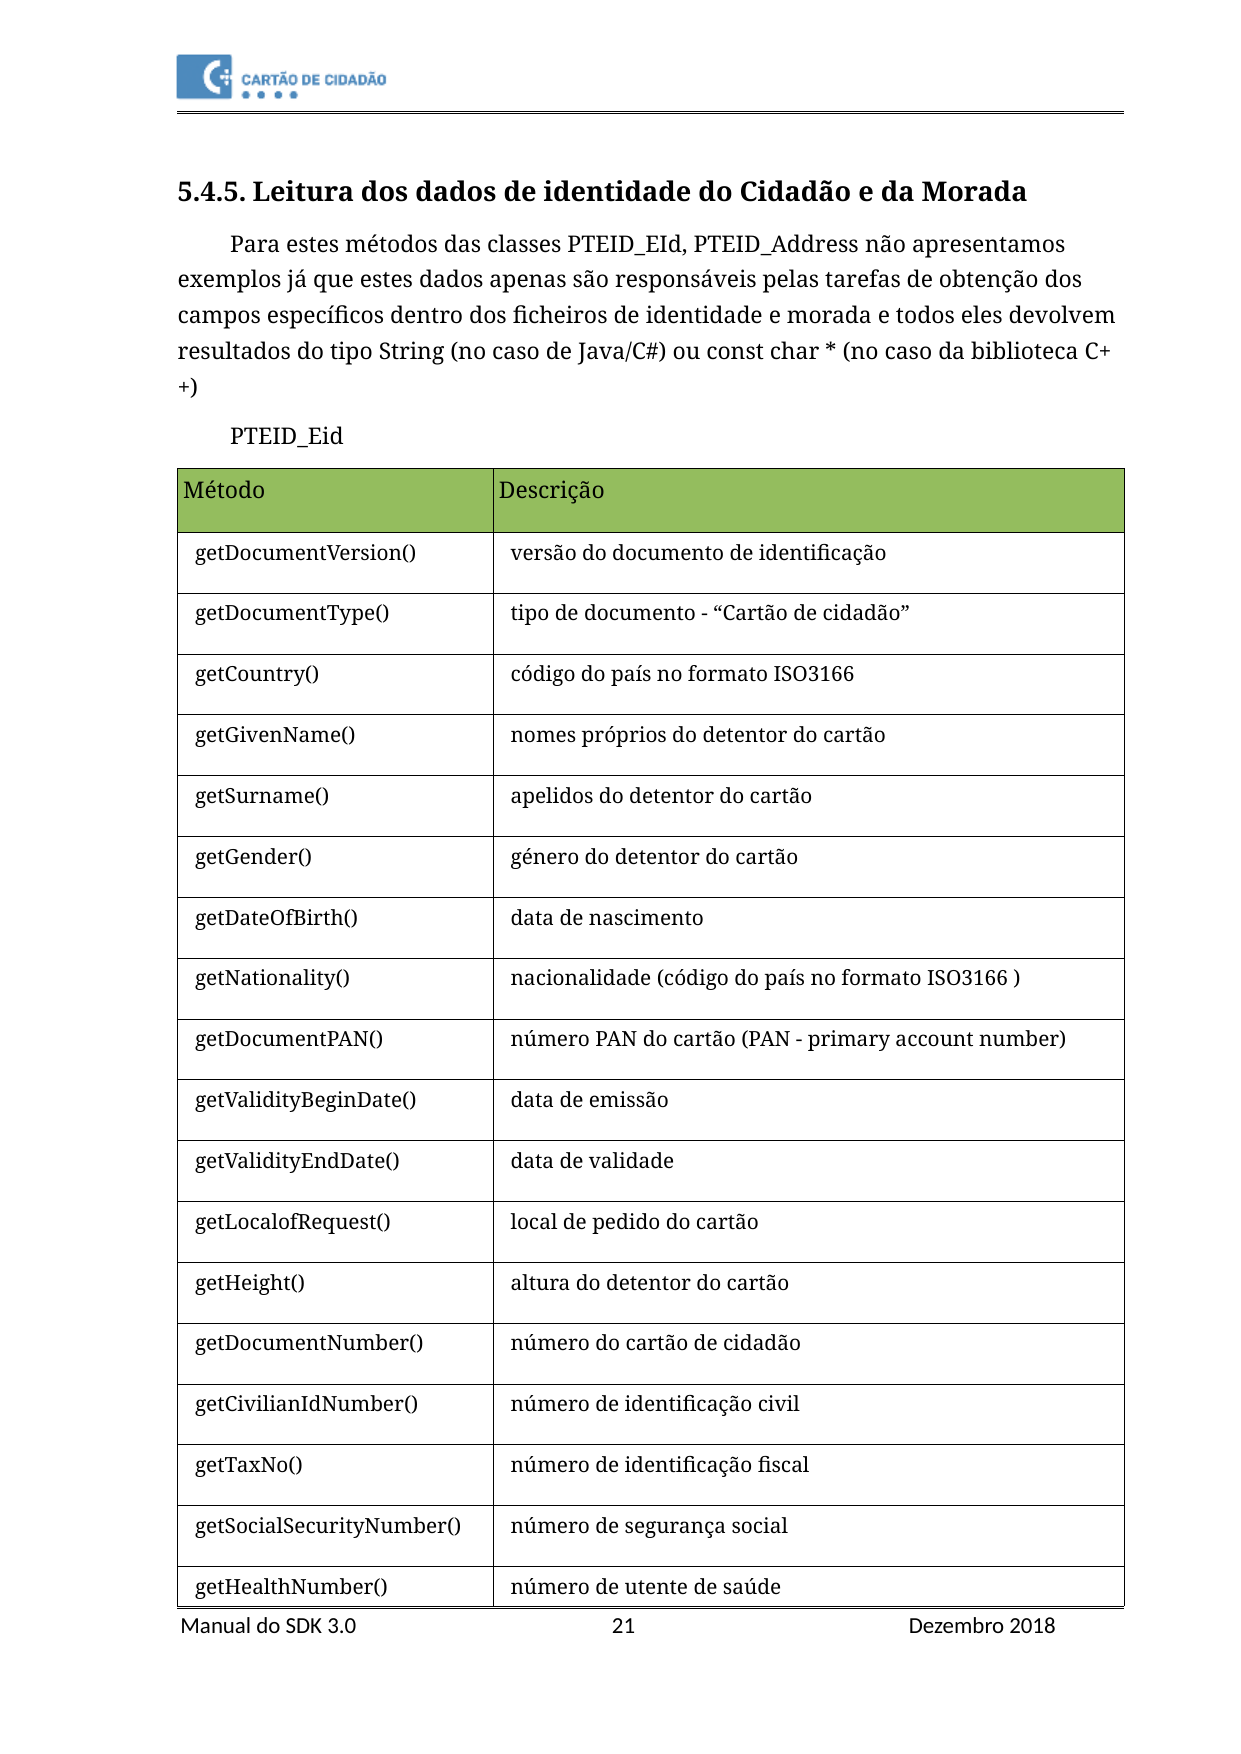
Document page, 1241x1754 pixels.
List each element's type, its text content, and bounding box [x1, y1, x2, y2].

table_cell getSocialSecurityNumber() [178, 1506, 493, 1566]
table_cell getCountry() [178, 655, 493, 714]
table_cell data de nascimento [494, 898, 1124, 958]
text Para estes métodos das classes PTEID_EId, PTEID_Address não apresentamos exemplos já que estes dados apenas são responsáveis pelas tarefas de obtenção dos campos específicos dentro dos ficheiros de identidade e morada e todos eles devolvem resultados do tipo String (no caso de Java/C#) ou const char * (no caso da biblioteca C++) [177, 227, 1124, 402]
subtitle Leitura dos dados de identidade do Cidadão e da Morada [177, 173, 1124, 209]
picture [174, 49, 428, 106]
table_cell getHealthNumber() [178, 1567, 493, 1606]
table_cell código do país no formato ISO3166 [494, 655, 1124, 714]
table_cell data de validade [494, 1141, 1124, 1201]
table_cell data de emissão [494, 1080, 1124, 1140]
table_cell getSurname() [178, 776, 493, 836]
table_cell número de segurança social [494, 1506, 1124, 1566]
table_cell versão do documento de identificação [494, 533, 1124, 593]
table_cell altura do detentor do cartão [494, 1263, 1124, 1323]
table_cell número de utente de saúde [494, 1567, 1124, 1606]
table_cell nacionalidade (código do país no formato ISO3166 ) [494, 959, 1124, 1018]
table_cell getDocumentType() [178, 594, 493, 653]
table_cell getGivenName() [178, 715, 493, 775]
table_cell getValidityEndDate() [178, 1141, 493, 1201]
table_cell número de identificação civil [494, 1385, 1124, 1444]
table_cell número do cartão de cidadão [494, 1324, 1124, 1383]
table_cell getTaxNo() [178, 1445, 493, 1505]
table_cell número PAN do cartão (PAN - primary account number) [494, 1020, 1124, 1079]
table_cell nomes próprios do detentor do cartão [494, 715, 1124, 775]
table_header Descrição [494, 469, 1124, 532]
table_cell getGender() [178, 837, 493, 897]
table_cell getDocumentPAN() [178, 1020, 493, 1079]
table_cell getCivilianIdNumber() [178, 1385, 493, 1444]
table_cell número de identificação fiscal [494, 1445, 1124, 1505]
table_cell tipo de documento - “Cartão de cidadão” [494, 594, 1124, 653]
table_cell apelidos do detentor do cartão [494, 776, 1124, 836]
table_cell local de pedido do cartão [494, 1202, 1124, 1262]
table_cell getDateOfBirth() [178, 898, 493, 958]
table_cell getDocumentNumber() [178, 1324, 493, 1383]
table_cell getDocumentVersion() [178, 533, 493, 593]
table_cell género do detentor do cartão [494, 837, 1124, 897]
table_cell getLocalofRequest() [178, 1202, 493, 1262]
table_cell getNationality() [178, 959, 493, 1018]
table_header Método [178, 469, 493, 532]
table_cell getHeight() [178, 1263, 493, 1323]
table_cell getValidityBeginDate() [178, 1080, 493, 1140]
text PTEID_Eid [177, 420, 1124, 451]
